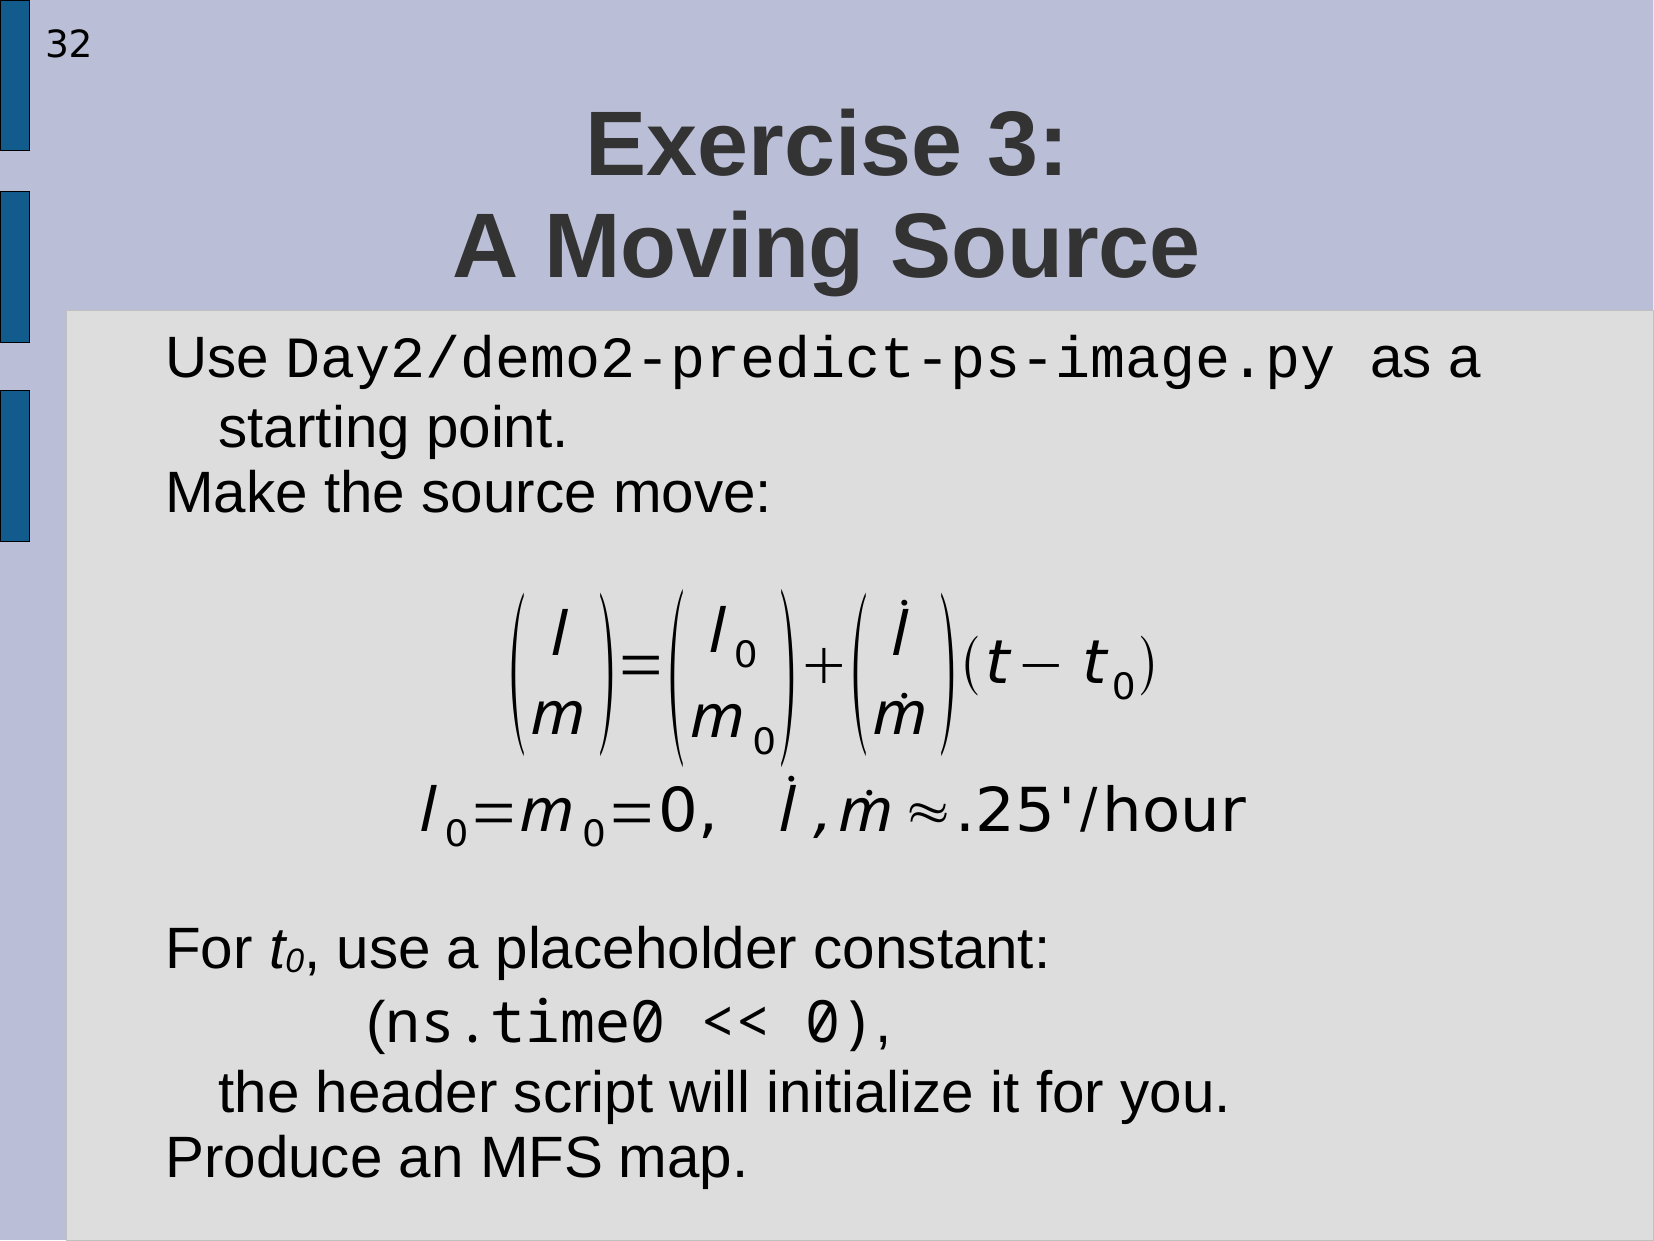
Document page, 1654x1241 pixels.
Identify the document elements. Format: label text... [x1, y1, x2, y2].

chart [413, 586, 1249, 857]
text_box [32, 15, 267, 89]
list For t0, use a placeholder constant: (ns.time0 << 0), the header script will initialize it for you. Produce an MFS map. [147, 915, 1560, 1209]
title Exercise 3: A Moving Source [121, 87, 1534, 302]
list Use Day2/demo2-predict-ps-image.py as a starting point. Make the source move: [147, 324, 1560, 529]
